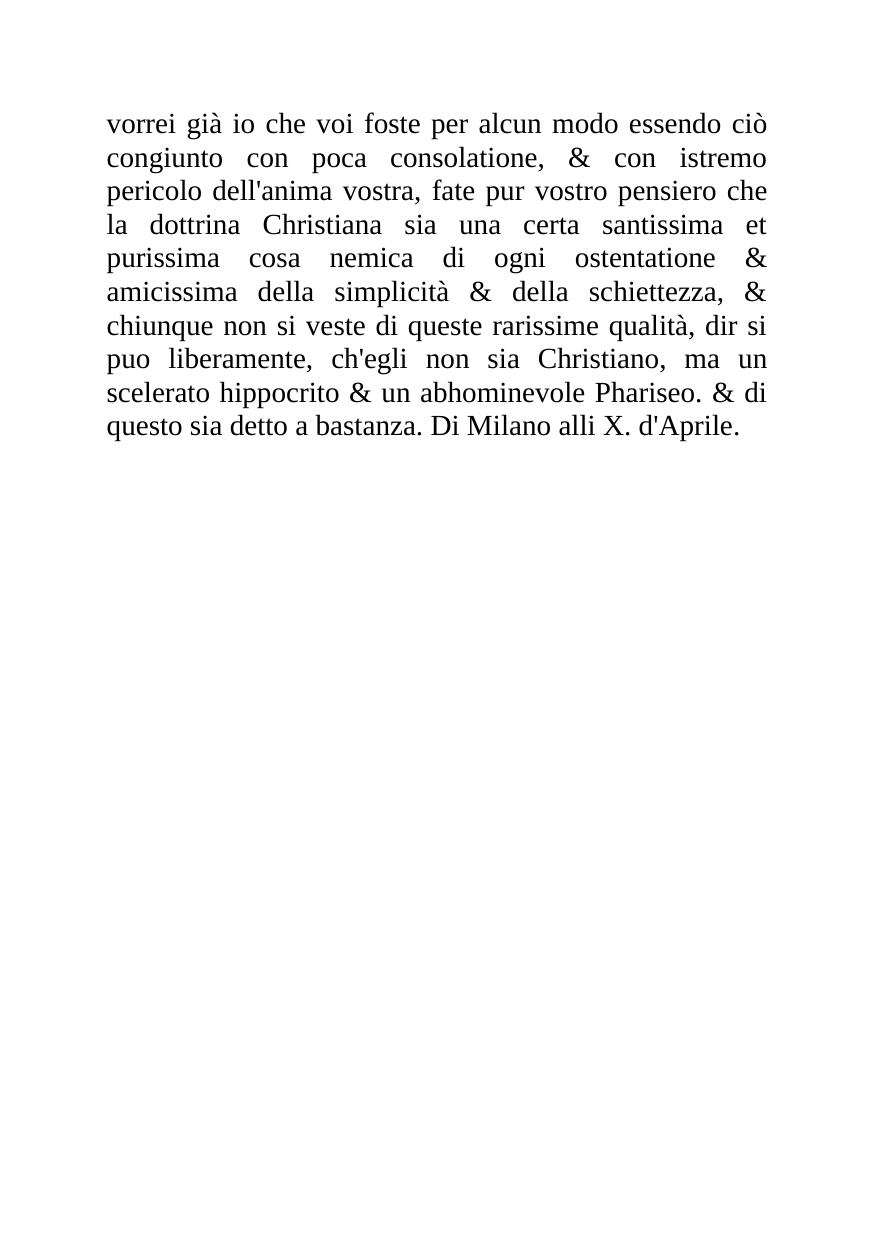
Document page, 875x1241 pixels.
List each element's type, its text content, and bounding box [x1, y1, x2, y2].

text vorrei già io che voi foste per alcun modo essendo ciò congiunto con poca consolatione, & con istremo pericolo dell'anima vostra, fate pur vostro pensiero che la dottrina Christiana sia una certa santissima et purissima cosa nemica di ogni ostentatione & amicissima della simplicità & della schiettezza, & chiunque non si veste di queste rarissime qualità, dir si puo liberamente, ch'egli non sia Christiano, ma un scelerato hippocrito & un abhominevole Phariseo. & di questo sia detto a bastanza. Di Milano alli X. d'Aprile. [106, 106, 768, 442]
